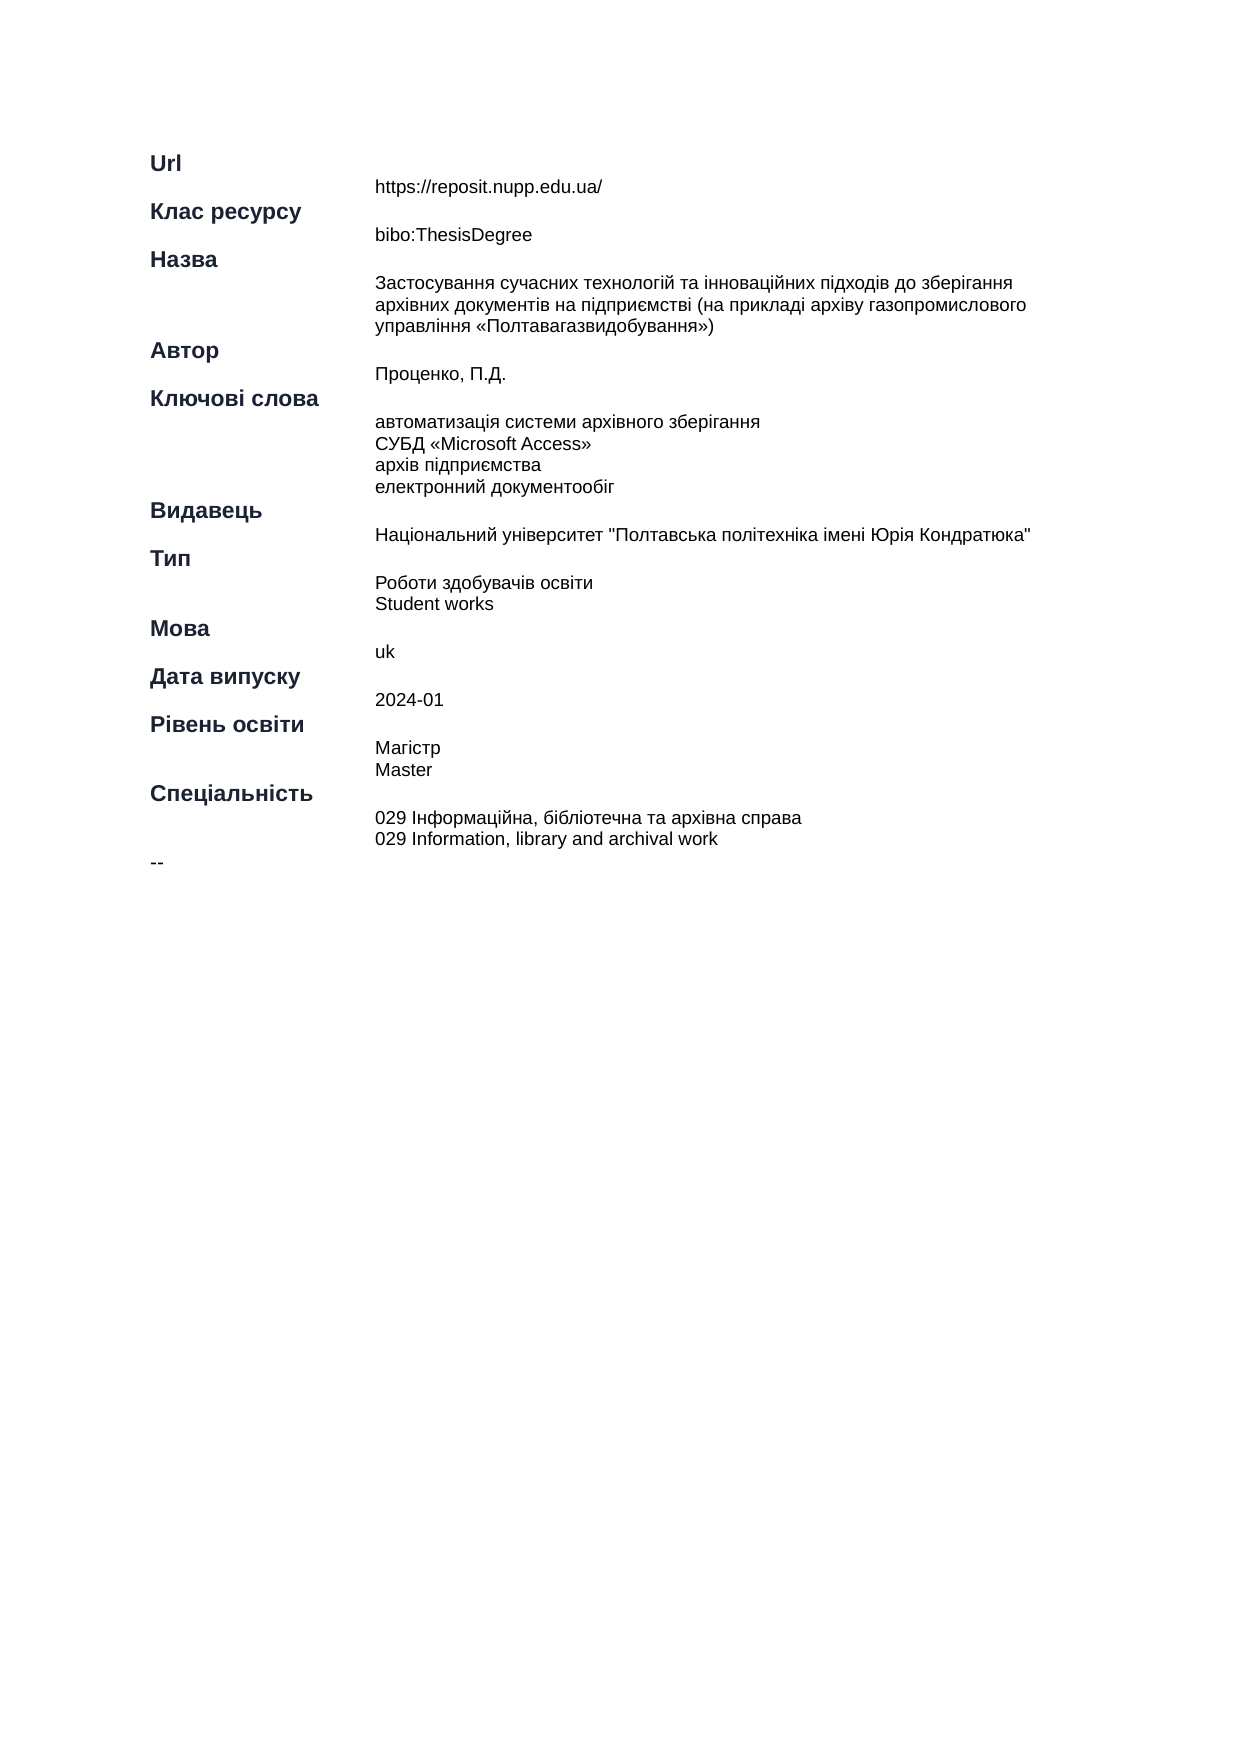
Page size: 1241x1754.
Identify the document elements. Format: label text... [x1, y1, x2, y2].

text Ключові слова [150, 385, 1090, 411]
text Url [150, 150, 1090, 176]
text Тип [150, 545, 1090, 572]
text Магістр [375, 737, 1090, 758]
text Дата випуску [150, 663, 1090, 689]
text Рівень освіти [150, 711, 1090, 737]
text архів підприємства [375, 454, 1090, 476]
text 029 Інформаційна, бібліотечна та архівна справа [375, 806, 1090, 828]
text СУБД «Microsoft Access» [375, 433, 1090, 454]
text Застосування сучасних технологій та інноваційних підходів до зберігання архівних документів на підприємстві (на прикладі архіву газопромислового управління «Полтавагазвидобування») [375, 272, 1090, 337]
text 2024-01 [375, 689, 1090, 711]
text https://reposit.nupp.edu.ua/ [375, 176, 1090, 198]
text електронний документообіг [375, 476, 1090, 497]
text Клас ресурсу [150, 198, 1090, 224]
text uk [375, 641, 1090, 663]
text Мова [150, 615, 1090, 641]
text 029 Information, library and archival work [375, 828, 1090, 849]
text Спеціальність [150, 780, 1090, 806]
text Автор [150, 337, 1090, 363]
text Проценко, П.Д. [375, 363, 1090, 385]
text Назва [150, 246, 1090, 272]
text Національний університет "Полтавська політехніка імені Юрія Кондратюка" [375, 524, 1090, 545]
text Роботи здобувачів освіти [375, 572, 1090, 593]
text bibo:ThesisDegree [375, 224, 1090, 246]
text Видавець [150, 497, 1090, 524]
text -- [150, 849, 1090, 873]
text Student works [375, 593, 1090, 615]
text Master [375, 758, 1090, 780]
text автоматизація системи архівного зберігання [375, 411, 1090, 433]
